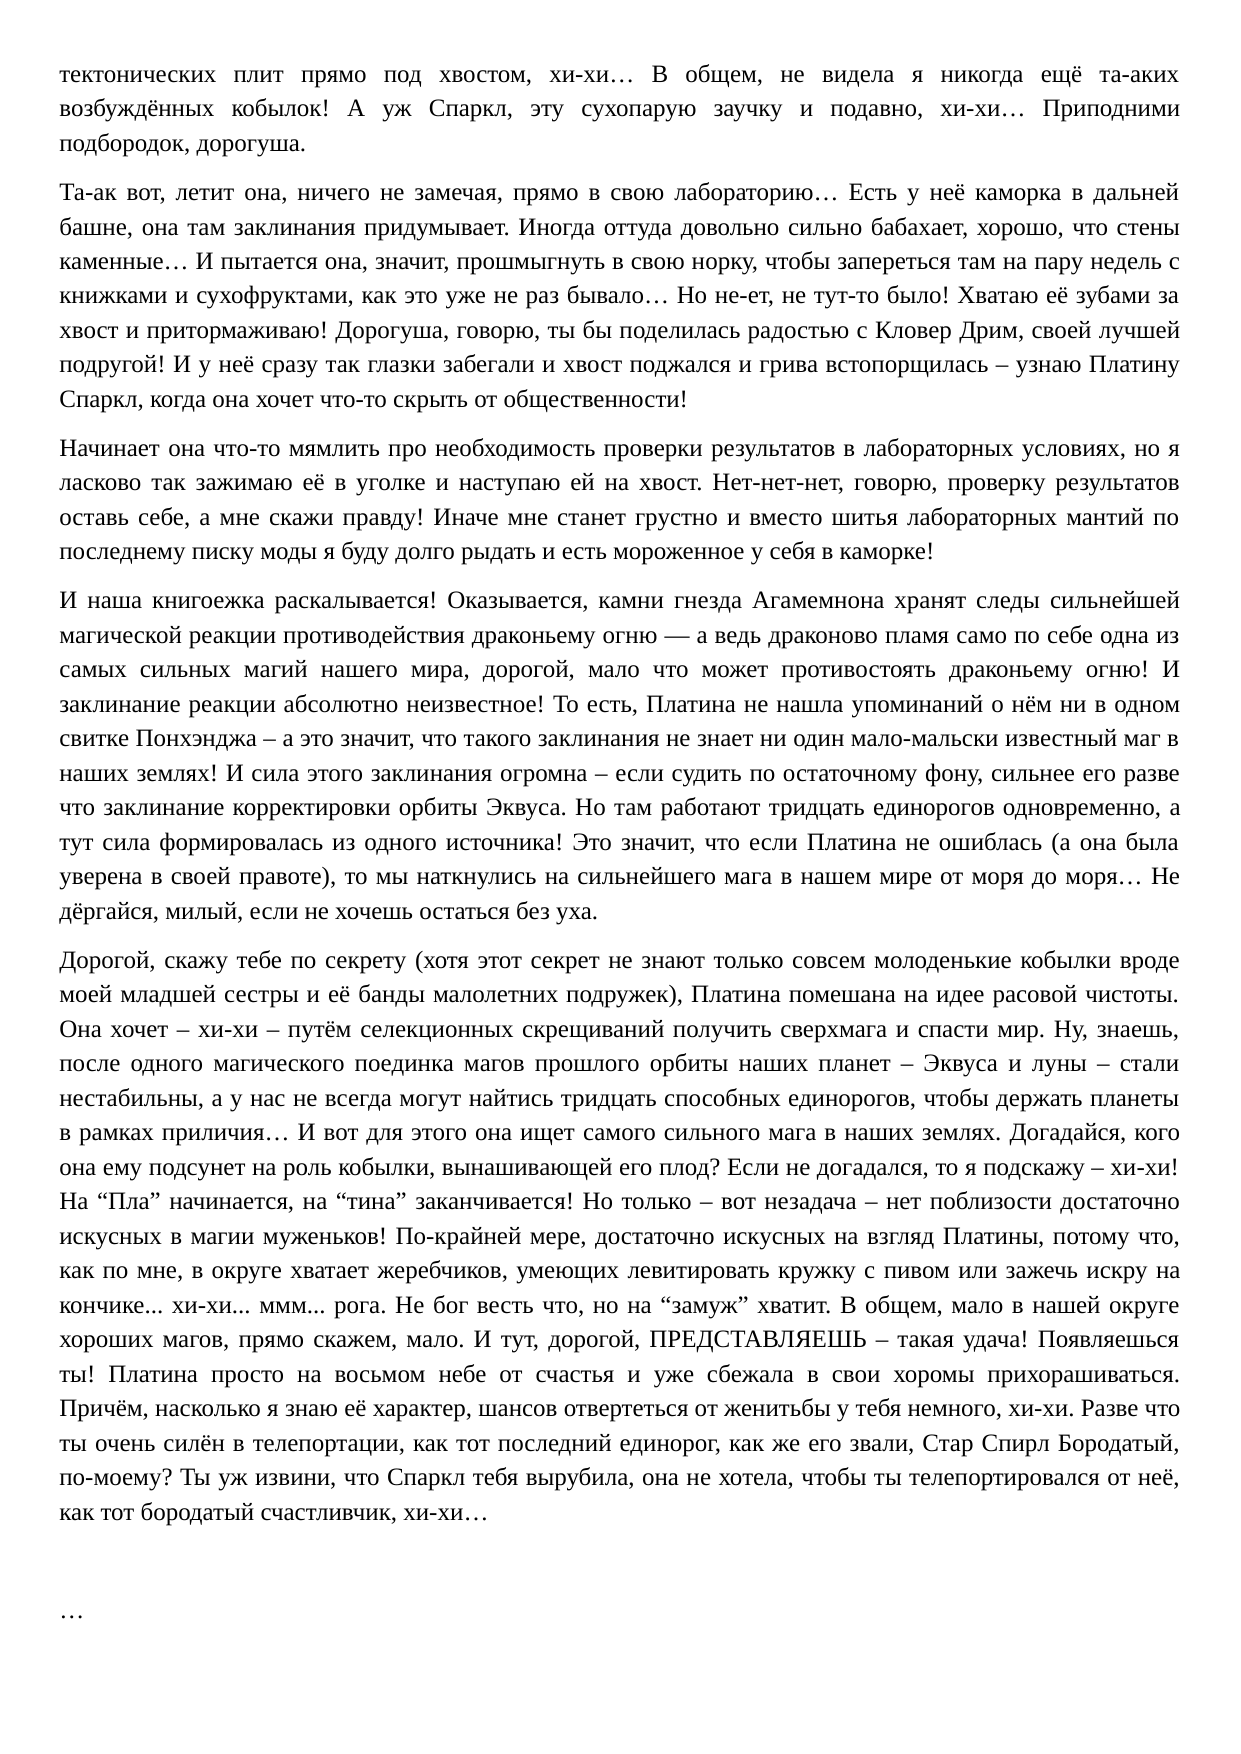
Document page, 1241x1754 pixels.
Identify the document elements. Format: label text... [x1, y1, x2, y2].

text тектонических плит прямо под хвостом, хи-хи… В общем, не видела я никогда ещё та-аких возбуждённых кобылок! А уж Спаркл, эту сухопарую заучку и подавно, хи-хи… Приподними подбородок, дорогуша. [59, 59, 1181, 157]
text Та-ак вот, летит она, ничего не замечая, прямо в свою лабораторию… Есть у неё каморка в дальней башне, она там заклинания придумывает. Иногда оттуда довольно сильно бабахает, хорошо, что стены каменные… И пытается она, значит, прошмыгнуть в свою норку, чтобы запереться там на пару недель с книжками и сухофруктами, как это уже не раз бывало… Но не-ет, не тут-то было! Хватаю её зубами за хвост и притормаживаю! Дорогуша, говорю, ты бы поделилась радостью с Кловер Дрим, своей лучшей подругой! И у неё сразу так глазки забегали и хвост поджался и грива встопорщилась – узнаю Платину Спаркл, когда она хочет что-то скрыть от общественности! [59, 177, 1181, 413]
text Дорогой, скажу тебе по секрету (хотя этот секрет не знают только совсем молоденькие кобылки вроде моей младшей сестры и её банды малолетних подружек), Платина помешана на идее расовой чистоты. Она хочет – хи-хи – путём селекционных скрещиваний получить сверхмага и спасти мир. Ну, знаешь, после одного магического поединка магов прошлого орбиты наших планет – Эквуса и луны – стали нестабильны, а у нас не всегда могут найтись тридцать способных единорогов, чтобы держать планеты в рамках приличия… И вот для этого она ищет самого сильного мага в наших землях. Догадайся, кого она ему подсунет на роль кобылки, вынашивающей его плод? Если не догадался, то я подскажу – хи-хи! На “Пла” начинается, на “тина” заканчивается! Но только – вот незадача – нет поблизости достаточно искусных в магии муженьков! По-крайней мере, достаточно искусных на взгляд Платины, потому что, как по мне, в округе хватает жеребчиков, умеющих левитировать кружку с пивом или зажечь искру на кончике... хи-хи... ммм... рога. Не бог весть что, но на “замуж” хватит. В общем, мало в нашей округе хороших магов, прямо скажем, мало. И тут, дорогой, ПРЕДСТАВЛЯЕШЬ – такая удача! Появляешься ты! Платина просто на восьмом небе от счастья и уже сбежала в свои хоромы прихорашиваться. Причём, насколько я знаю её характер, шансов отвертеться от женитьбы у тебя немного, хи-хи. Разве что ты очень силён в телепортации, как тот последний единорог, как же его звали, Стар Спирл Бородатый, по-моему? Ты уж извини, что Спаркл тебя вырубила, она не хотела, чтобы ты телепортировался от неё, как тот бородатый счастливчик, хи-хи… [59, 945, 1181, 1525]
text Начинает она что-то мямлить про необходимость проверки результатов в лабораторных условиях, но я ласково так зажимаю её в уголке и наступаю ей на хвост. Нет-нет-нет, говорю, проверку результатов оставь себе, а мне скажи правду! Иначе мне станет грустно и вместо шитья лабораторных мантий по последнему писку моды я буду долго рыдать и есть мороженное у себя в каморке! [59, 433, 1181, 565]
text … [59, 1595, 1181, 1623]
text И наша книгоежка раскалывается! Оказывается, камни гнезда Агамемнона хранят следы сильнейшей магической реакции противодействия драконьему огню — а ведь драконово пламя само по себе одна из самых сильных магий нашего мира, дорогой, мало что может противостоять драконьему огню! И заклинание реакции абсолютно неизвестное! То есть, Платина не нашла упоминаний о нём ни в одном свитке Понхэнджа – а это значит, что такого заклинания не знает ни один мало-мальски известный маг в наших землях! И сила этого заклинания огромна – если судить по остаточному фону, сильнее его разве что заклинание корректировки орбиты Эквуса. Но там работают тридцать единорогов одновременно, а тут сила формировалась из одного источника! Это значит, что если Платина не ошиблась (а она была уверена в своей правоте), то мы наткнулись на сильнейшего мага в нашем мире от моря до моря… Не дёргайся, милый, если не хочешь остаться без уха. [59, 586, 1181, 924]
